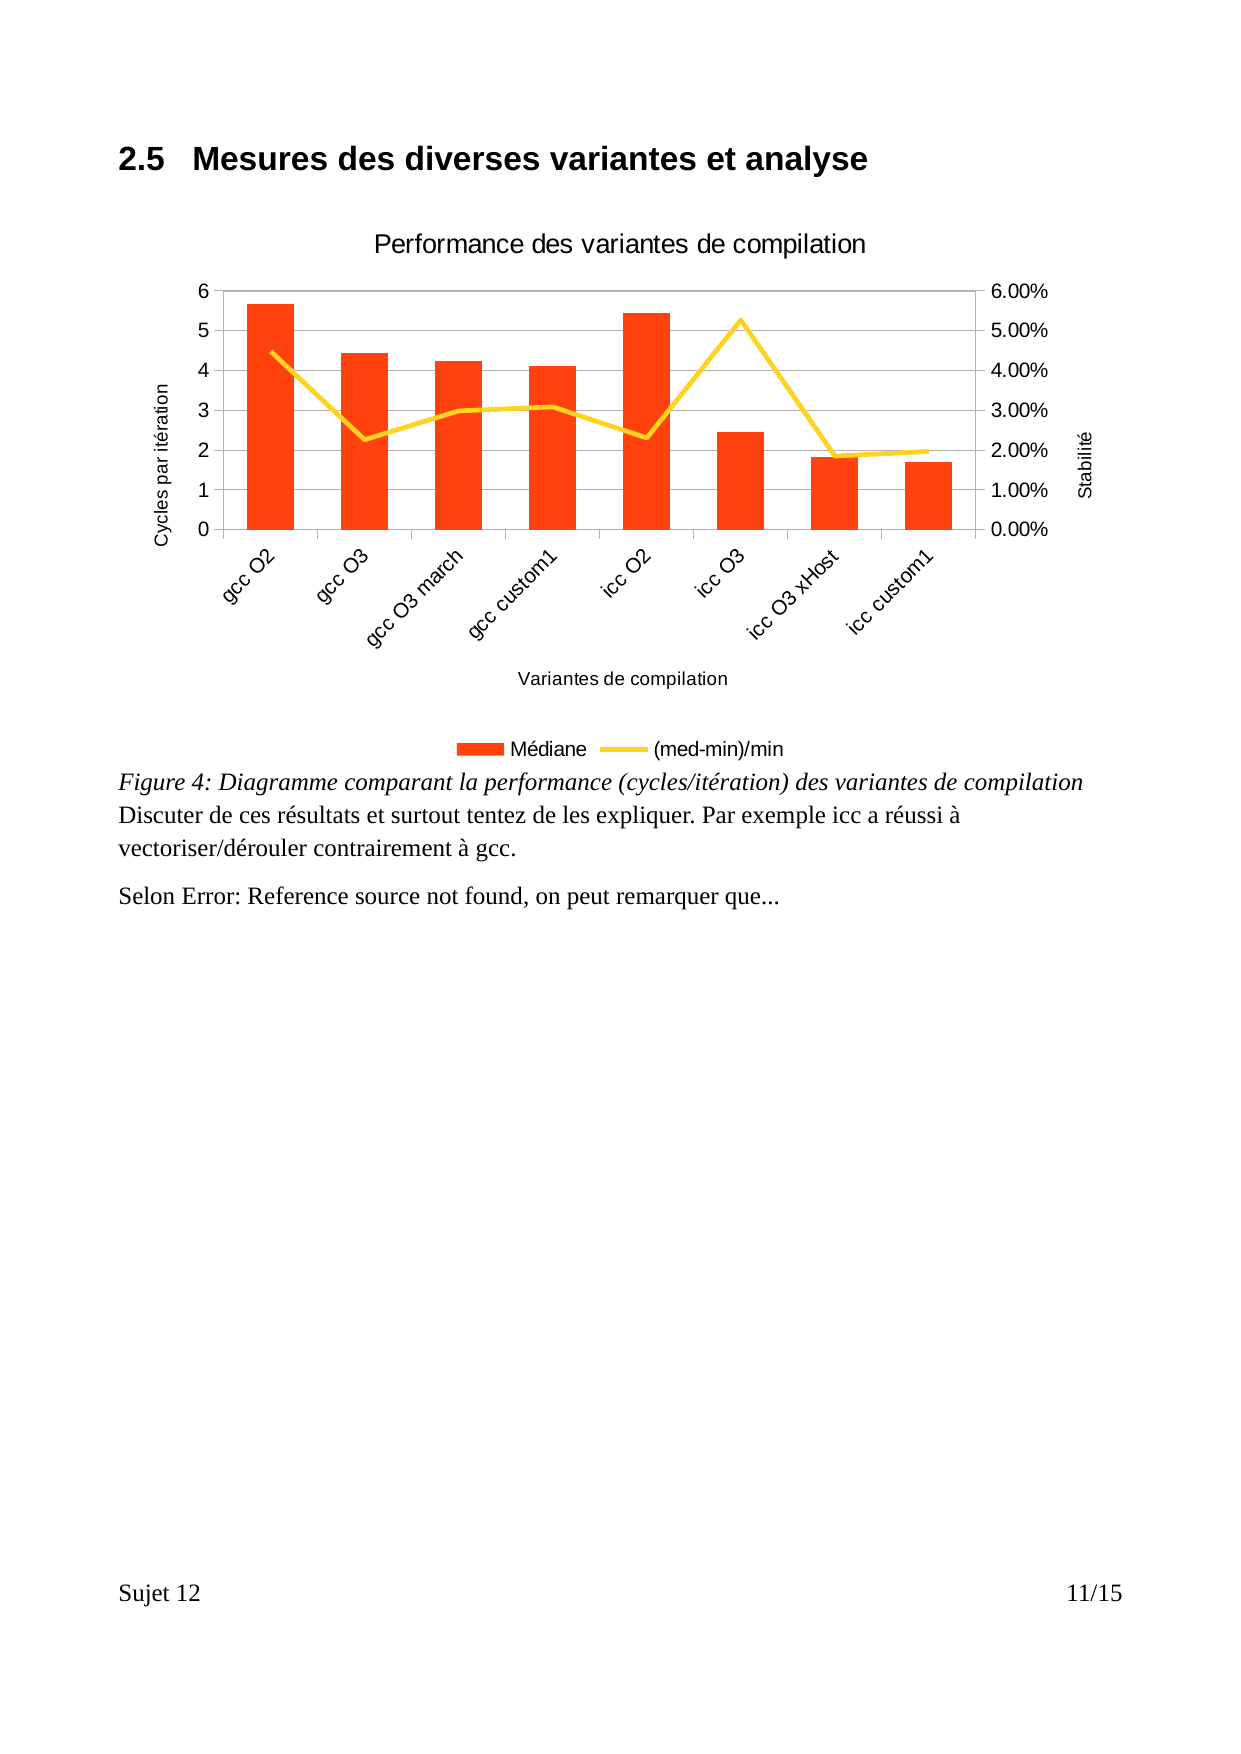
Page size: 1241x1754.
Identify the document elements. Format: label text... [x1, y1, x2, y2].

text Discuter de ces résultats et surtout tentez de les expliquer. Par exemple icc a réussi à vectoriser/dérouler contrairement à gcc. [118, 796, 1122, 862]
subtitle Mesures des diverses variantes et analyse [118, 139, 1122, 178]
text Selon Error: Reference source not found, on peut remarquer que... [118, 881, 1122, 909]
text Figure 4: Diagramme comparant la performance (cycles/itération) des variantes de compilation [118, 768, 1122, 796]
text [118, 190, 1122, 202]
